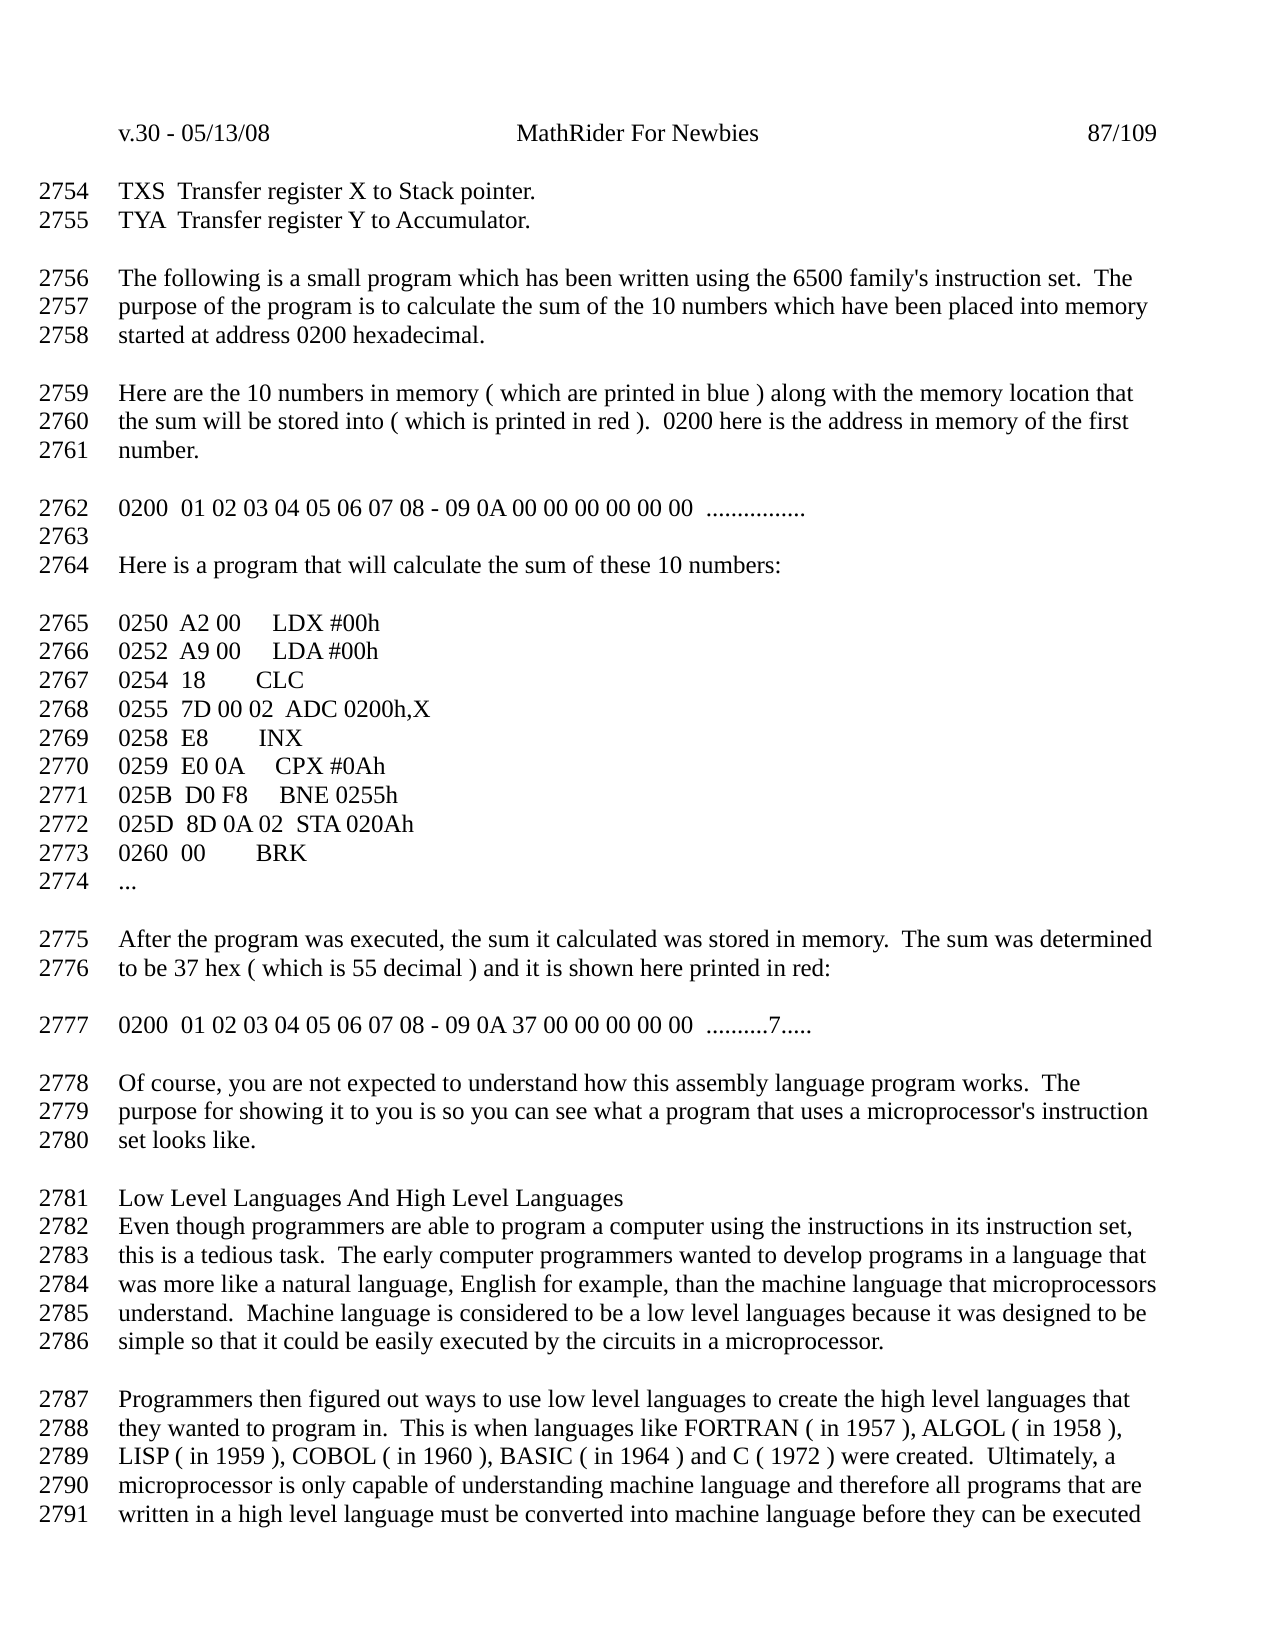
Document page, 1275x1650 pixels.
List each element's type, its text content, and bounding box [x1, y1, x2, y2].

text ... [118, 866, 1157, 895]
text 025D 8D 0A 02 STA 020Ah [118, 809, 1157, 838]
text 0260 00 BRK [118, 838, 1157, 866]
text Low Level Languages And High Level Languages [118, 1183, 1157, 1211]
text The following is a small program which has been written using the 6500 family's instruction set. The purpose of the program is to calculate the sum of the 10 numbers which have been placed into memory started at address 0200 hexadecimal. [118, 263, 1157, 349]
text 0250 A2 00 LDX #00h [118, 608, 1157, 636]
text TXS Transfer register X to Stack pointer. [118, 176, 1157, 205]
text TYA Transfer register Y to Accumulator. [118, 205, 1157, 234]
text Here are the 10 numbers in memory ( which are printed in blue ) along with the memory location that the sum will be stored into ( which is printed in red ). 0200 here is the address in memory of the first number. [118, 378, 1157, 464]
text 025B D0 F8 BNE 0255h [118, 780, 1157, 809]
text 0252 A9 00 LDA #00h [118, 636, 1157, 665]
text 0200 01 02 03 04 05 06 07 08 - 09 0A 00 00 00 00 00 00 ................ [118, 493, 1157, 521]
text 0258 E8 INX [118, 723, 1157, 751]
text Of course, you are not expected to understand how this assembly language program works. The purpose for showing it to you is so you can see what a program that uses a microprocessor's instruction set looks like. [118, 1068, 1157, 1154]
text 0200 01 02 03 04 05 06 07 08 - 09 0A 37 00 00 00 00 00 ..........7..... [118, 1010, 1157, 1039]
text After the program was executed, the sum it calculated was stored in memory. The sum was determined to be 37 hex ( which is 55 decimal ) and it is shown here printed in red: [118, 924, 1157, 981]
text Here is a program that will calculate the sum of these 10 numbers: [118, 550, 1157, 579]
text Even though programmers are able to program a computer using the instructions in its instruction set, this is a tedious task. The early computer programmers wanted to develop programs in a language that was more like a natural language, English for example, than the machine language that microprocessors understand. Machine language is considered to be a low level languages because it was designed to be simple so that it could be easily executed by the circuits in a microprocessor. [118, 1211, 1157, 1355]
text 0255 7D 00 02 ADC 0200h,X [118, 694, 1157, 723]
text Programmers then figured out ways to use low level languages to create the high level languages that they wanted to program in. This is when languages like FORTRAN ( in 1957 ), ALGOL ( in 1958 ), LISP ( in 1959 ), COBOL ( in 1960 ), BASIC ( in 1964 ) and C ( 1972 ) were created. Ultimately, a microprocessor is only capable of understanding machine language and therefore all programs that are written in a high level language must be converted into machine language before they can be executed [118, 1384, 1157, 1528]
text 0254 18 CLC [118, 665, 1157, 694]
text 0259 E0 0A CPX #0Ah [118, 751, 1157, 780]
